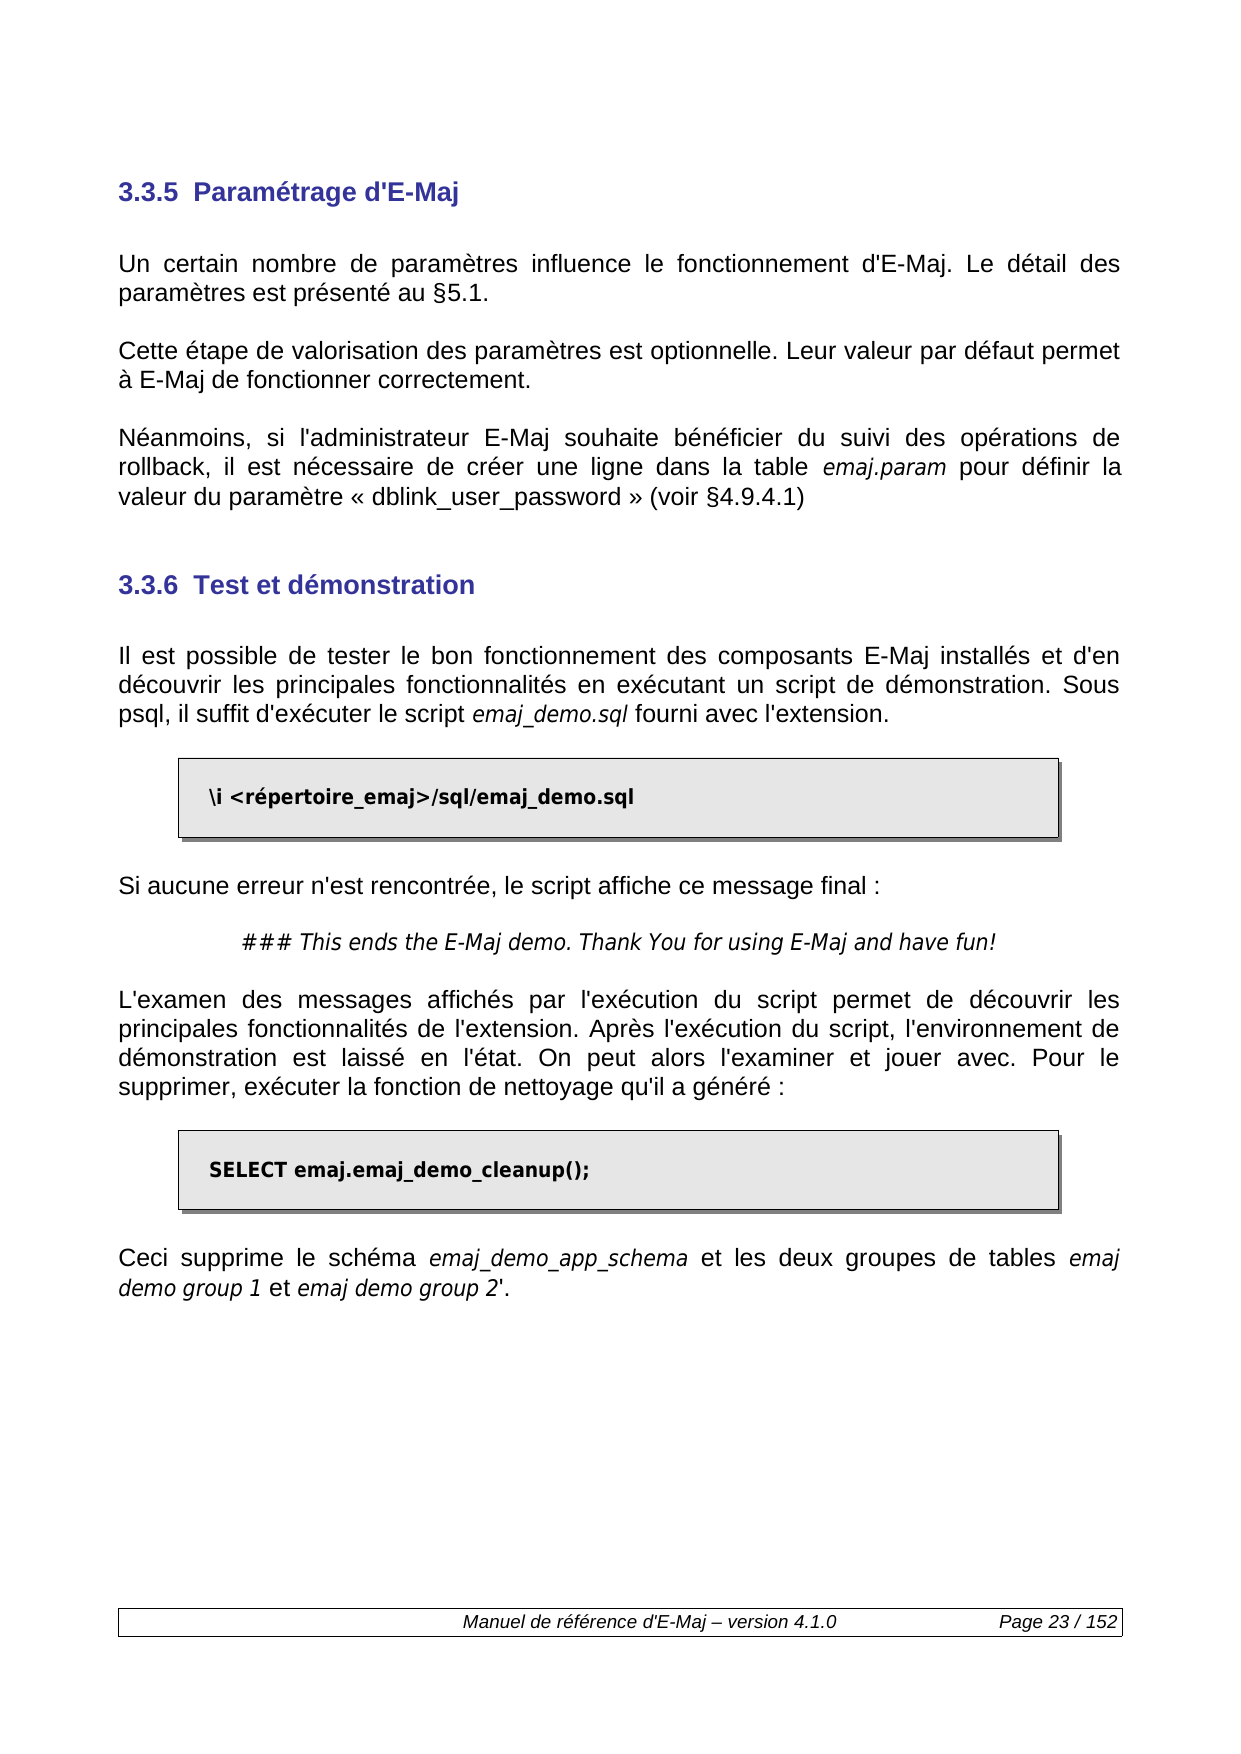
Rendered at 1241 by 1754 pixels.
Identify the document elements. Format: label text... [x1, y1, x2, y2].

text Ceci supprime le schéma emaj_demo_app_schema et les deux groupes de tables emaj demo group 1 et emaj demo group 2'. [118, 1243, 1122, 1301]
text Cette étape de valorisation des paramètres est optionnelle. Leur valeur par défaut permet à E-Maj de fonctionner correctement. [118, 336, 1122, 394]
subtitle Test et démonstration [118, 568, 1122, 599]
text Si aucune erreur n'est rencontrée, le script affiche ce message final : [118, 871, 1122, 900]
text Un certain nombre de paramètres influence le fonctionnement d'E-Maj. Le détail des paramètres est présenté au §5.1. [118, 249, 1122, 307]
text ### This ends the E-Maj demo. Thank You for using E-Maj and have fun! [118, 929, 1122, 956]
text SELECT emaj.emaj_demo_cleanup(); [179, 1154, 1058, 1179]
text \i <répertoire_emaj>/sql/emaj_demo.sql [179, 782, 1058, 806]
text L'examen des messages affichés par l'exécution du script permet de découvrir les principales fonctionnalités de l'extension. Après l'exécution du script, l'environnement de démonstration est laissé en l'état. On peut alors l'examiner et jouer avec. Pour le supprimer, exécuter la fonction de nettoyage qu'il a généré : [118, 985, 1122, 1101]
text Il est possible de tester le bon fonctionnement des composants E-Maj installés et d'en découvrir les principales fonctionnalités en exécutant un script de démonstration. Sous psql, il suffit d'exécuter le script emaj_demo.sql fourni avec l'extension. [118, 641, 1122, 728]
subtitle Paramétrage d'E-Maj [118, 176, 1122, 207]
text Néanmoins, si l'administrateur E-Maj souhaite bénéficier du suivi des opérations de rollback, il est nécessaire de créer une ligne dans la table emaj.param pour définir la valeur du paramètre « dblink_user_password » (voir §4.9.4.1) [118, 423, 1122, 510]
